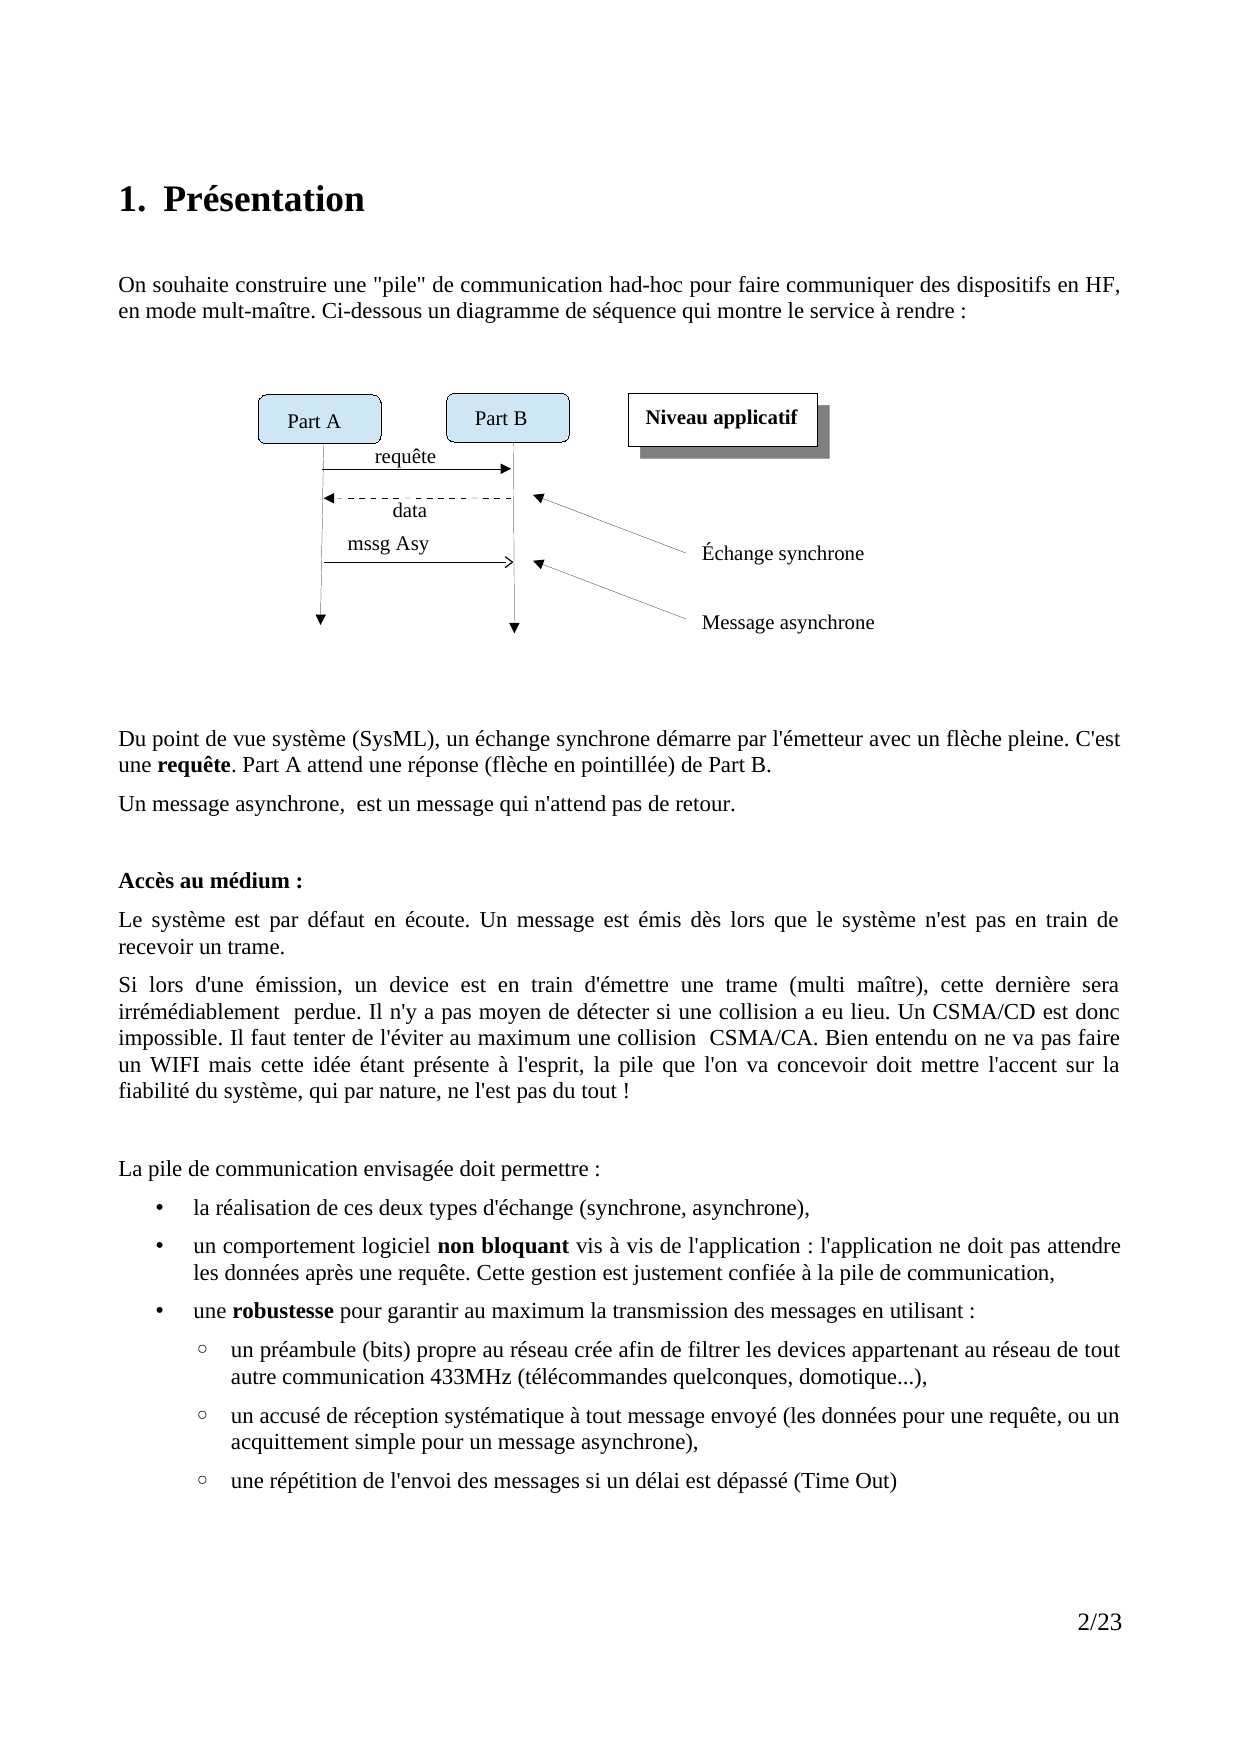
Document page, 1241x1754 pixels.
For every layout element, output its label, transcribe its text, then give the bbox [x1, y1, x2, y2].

list un préambule (bits) propre au réseau crée afin de filtrer les devices appartenant au réseau de tout autre communication 433MHz (télécommandes quelconques, domotique...), [193, 1336, 1122, 1389]
subtitle Présentation [118, 176, 1122, 219]
text Du point de vue système (SysML), un échange synchrone démarre par l'émetteur avec un flèche pleine. C'est une requête. Part A attend une réponse (flèche en pointillée) de Part B. [118, 724, 1122, 777]
list la réalisation de ces deux types d'échange (synchrone, asynchrone), [156, 1193, 1122, 1220]
text Si lors d'une émission, un device est en train d'émettre une trame (multi maître), cette dernière sera irrémédiablement perdue. Il n'y a pas moyen de détecter si une collision a eu lieu. Un CSMA/CD est donc impossible. Il faut tenter de l'éviter au maximum une collision CSMA/CA. Bien entendu on ne va pas faire un WIFI mais cette idée étant présente à l'esprit, la pile que l'on va concevoir doit mettre l'accent sur la fiabilité du système, qui par nature, ne l'est pas du tout ! [118, 972, 1122, 1103]
text On souhaite construire une "pile" de communication had-hoc pour faire communiquer des dispositifs en HF, en mode mult-maître. Ci-dessous un diagramme de séquence qui montre le service à rendre : [118, 271, 1122, 323]
text Le système est par défaut en écoute. Un message est émis dès lors que le système n'est pas en train de recevoir un trame. [118, 906, 1122, 959]
list un accusé de réception systématique à tout message envoyé (les données pour une requête, ou un acquittement simple pour un message asynchrone), [193, 1402, 1122, 1454]
list une répétition de l'envoi des messages si un délai est dépassé (Time Out) [193, 1467, 1122, 1493]
text Accès au médium : [118, 867, 1122, 894]
list une robustesse pour garantir au maximum la transmission des messages en utilisant : [156, 1298, 1122, 1324]
text La pile de communication envisagée doit permettre : [118, 1155, 1122, 1181]
list un comportement logiciel non bloquant vis à vis de l'application : l'application ne doit pas attendre les données après une requête. Cette gestion est justement confiée à la pile de communication, [156, 1232, 1122, 1285]
text Un message asynchrone, est un message qui n'attend pas de retour. [118, 790, 1122, 816]
